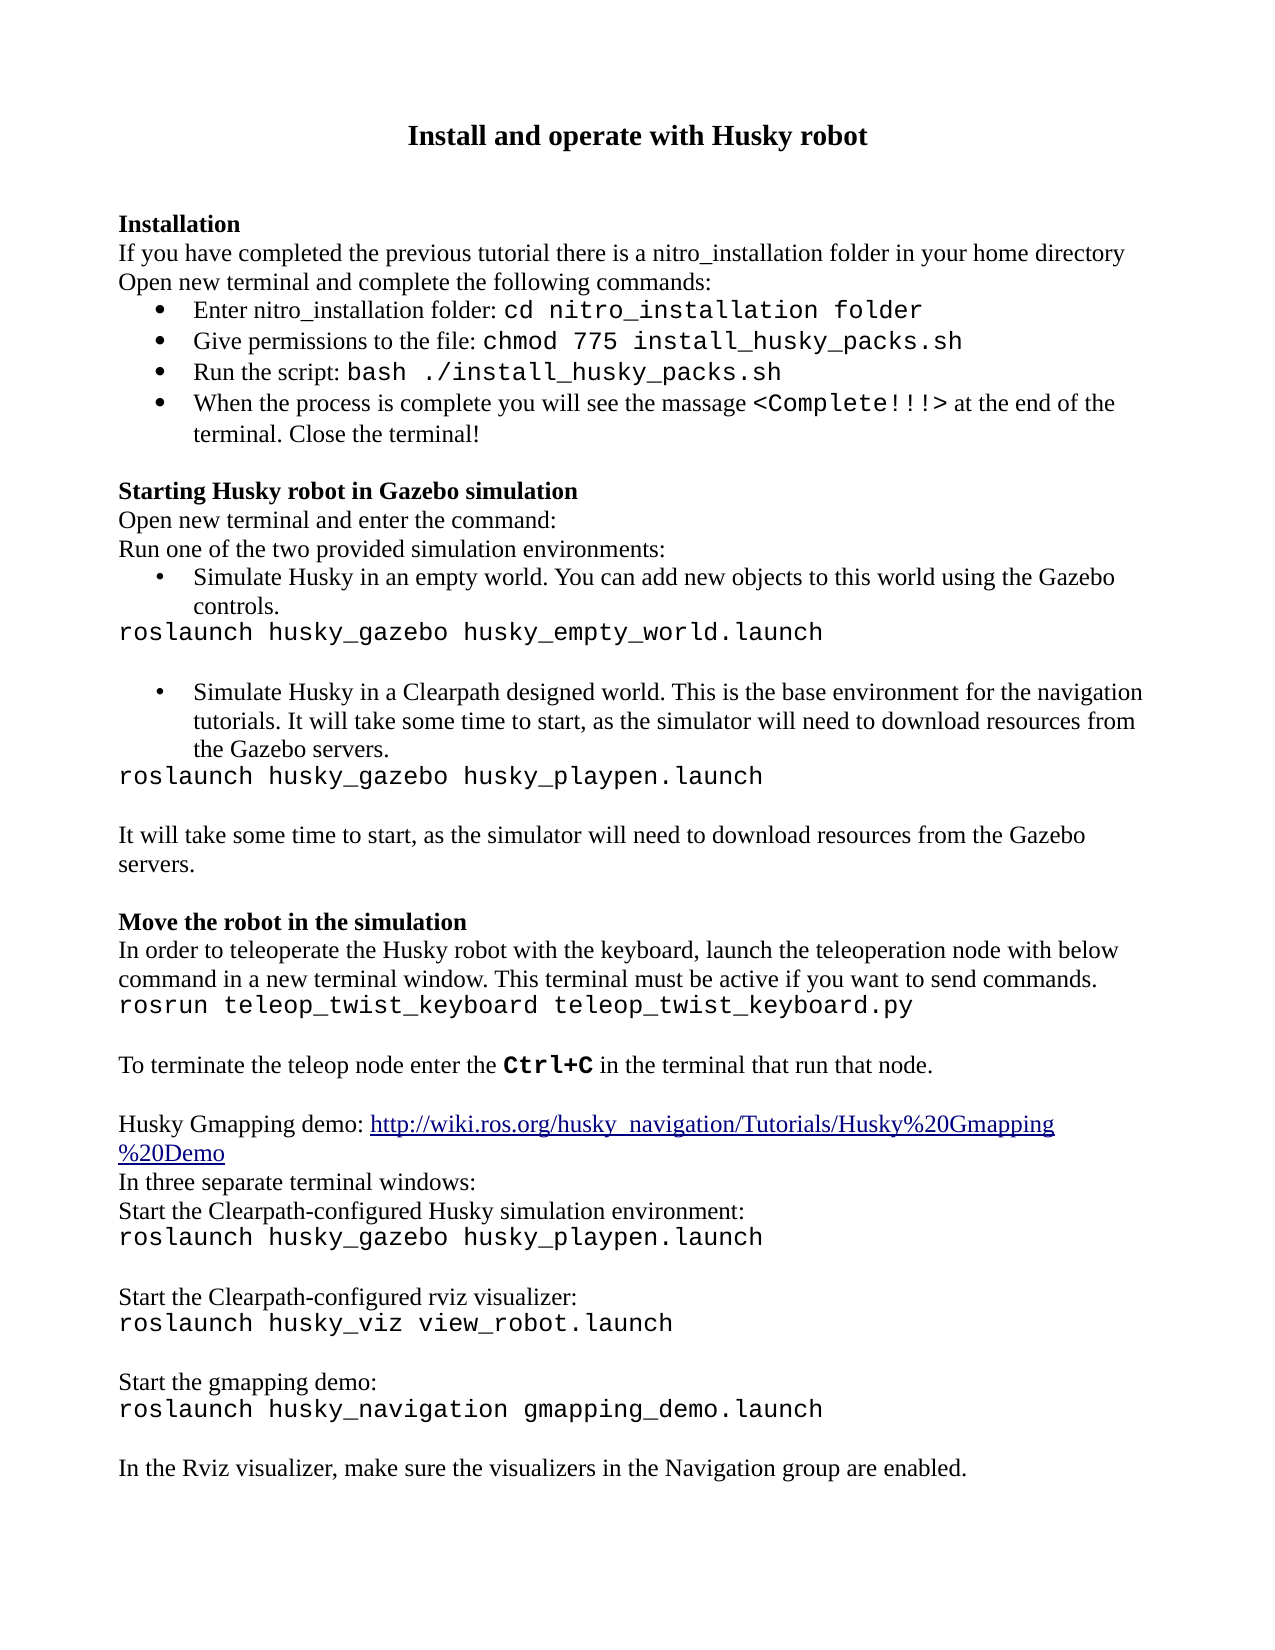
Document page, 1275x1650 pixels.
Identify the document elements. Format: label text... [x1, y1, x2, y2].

text In the Rviz visualizer, make sure the visualizers in the Navigation group are enabled. [118, 1453, 1157, 1482]
text Installation [118, 209, 1157, 238]
list Run the script: bash ./install_husky_packs.sh [156, 357, 1157, 388]
text roslaunch husky_gazebo husky_playpen.launch [118, 763, 1157, 792]
text Open new terminal and complete the following commands: [118, 267, 1157, 295]
text Husky Gmapping demo: http://wiki.ros.org/husky_navigation/Tutorials/Husky%20Gmapping%20Demo [118, 1109, 1157, 1167]
list When the process is complete you will see the massage <Complete!!!> at the end of the terminal. Close the terminal! [156, 388, 1157, 447]
text Move the robot in the simulation [118, 907, 1157, 935]
list Simulate Husky in an empty world. You can add new objects to this world using the Gazebo controls. [156, 562, 1157, 620]
text Open new terminal and enter the command: [118, 505, 1157, 534]
text In three separate terminal windows: [118, 1167, 1157, 1196]
text Starting Husky robot in Gazebo simulation [118, 476, 1157, 505]
text In order to teleoperate the Husky robot with the keyboard, launch the teleoperation node with below command in a new terminal window. This terminal must be active if you want to send commands. [118, 935, 1157, 993]
text roslaunch husky_gazebo husky_playpen.launch [118, 1224, 1157, 1253]
text Start the Clearpath-configured Husky simulation environment: [118, 1196, 1157, 1224]
list Simulate Husky in a Clearpath designed world. This is the base environment for the navigation tutorials. It will take some time to start, as the simulator will need to download resources from the Gazebo servers. [156, 677, 1157, 763]
text rosrun teleop_twist_keyboard teleop_twist_keyboard.py [118, 993, 1157, 1021]
text roslaunch husky_gazebo husky_empty_world.launch [118, 620, 1157, 648]
text roslaunch husky_viz view_robot.launch [118, 1310, 1157, 1339]
text Install and operate with Husky robot [118, 118, 1157, 152]
text To terminate the teleop node enter the Ctrl+C in the terminal that run that node. [118, 1050, 1157, 1081]
text If you have completed the previous tutorial there is a nitro_installation folder in your home directory [118, 238, 1157, 267]
list Enter nitro_installation folder: cd nitro_installation folder [156, 295, 1157, 326]
text Start the gmapping demo: [118, 1367, 1157, 1396]
text roslaunch husky_navigation gmapping_demo.launch [118, 1396, 1157, 1424]
text Run one of the two provided simulation environments: [118, 534, 1157, 562]
text It will take some time to start, as the simulator will need to download resources from the Gazebo servers. [118, 820, 1157, 878]
text Start the Clearpath-configured rviz visualizer: [118, 1282, 1157, 1310]
list Give permissions to the file: chmod 775 install_husky_packs.sh [156, 326, 1157, 357]
